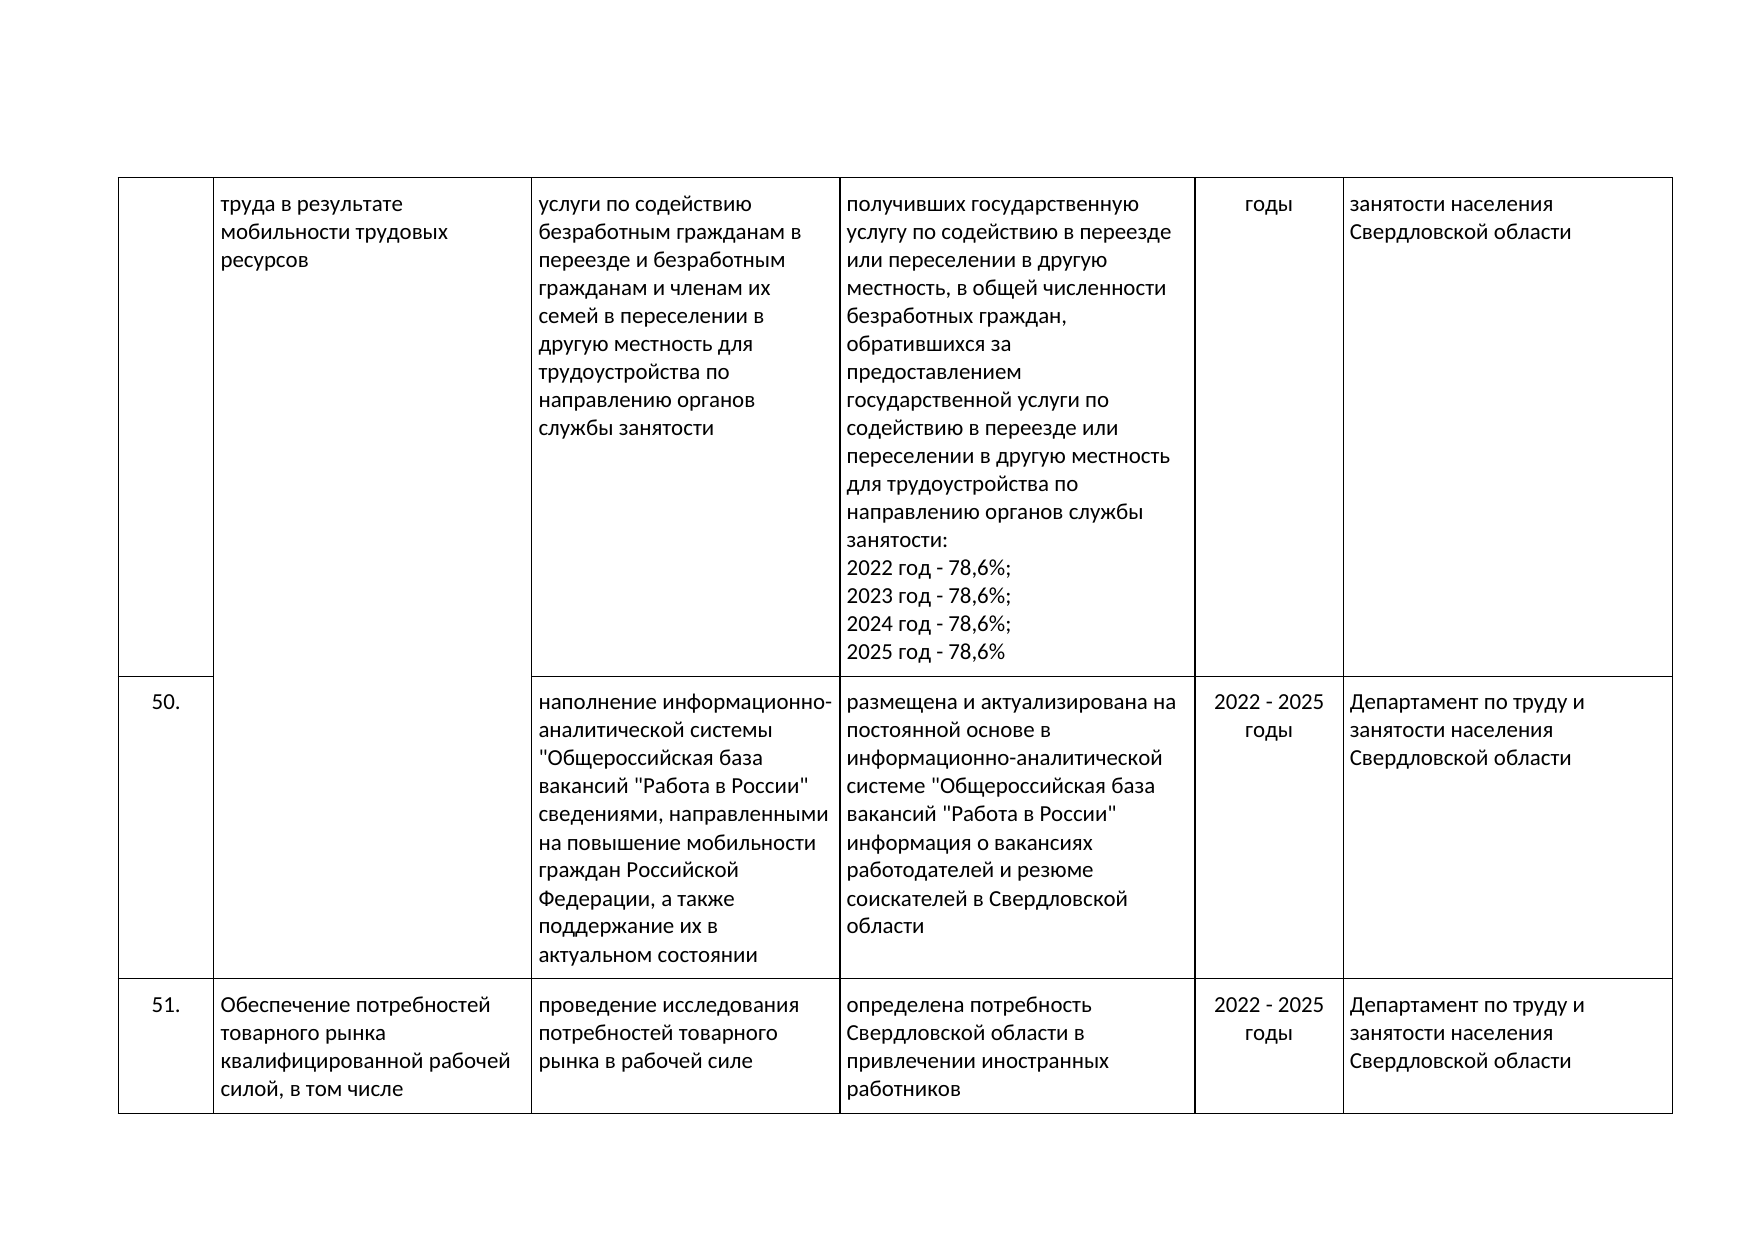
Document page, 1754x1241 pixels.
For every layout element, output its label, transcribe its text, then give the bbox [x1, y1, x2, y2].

table_cell [1673, 177, 1677, 676]
table_cell 2022 - 2025 годы [1196, 677, 1343, 978]
table_cell услуги по содействию безработным гражданам в переезде и безработным гражданам и членам их семей в переселении в другую местность для трудоустройства по направлению органов службы занятости [532, 178, 839, 676]
table_cell занятости населения Свердловской области [1344, 178, 1672, 676]
table_cell размещена и актуализирована на постоянной основе в информационно-аналитической системе "Общероссийская база вакансий "Работа в России" информация о вакансиях работодателей и резюме соискателей в Свердловской области [841, 677, 1194, 978]
table_cell годы [1196, 178, 1343, 676]
table_cell [1673, 676, 1677, 978]
table_cell [1673, 978, 1677, 1113]
table_cell Обеспечение потребностей товарного рынка квалифицированной рабочей силой, в том числе [214, 979, 531, 1113]
table_cell получивших государственную услугу по содействию в переезде или переселении в другую местность, в общей численности безработных граждан, обратившихся за предоставлением государственной услуги по содействию в переезде или переселении в другую местность для трудоустройства по направлению органов службы занятости: 2022 год - 78,6%; 2023 год - 78,6%; 2024 год - 78,6%; 2025 год - 78,6% [841, 178, 1194, 676]
table_cell 2022 - 2025 годы [1196, 979, 1343, 1113]
table_cell труда в результате мобильности трудовых ресурсов [214, 178, 531, 978]
table_cell [119, 178, 213, 676]
table_cell проведение исследования потребностей товарного рынка в рабочей силе [532, 979, 839, 1113]
table_cell 51. [119, 979, 213, 1113]
table_cell определена потребность Свердловской области в привлечении иностранных работников [841, 979, 1194, 1113]
table_cell наполнение информационно-аналитической системы "Общероссийская база вакансий "Работа в России" сведениями, направленными на повышение мобильности граждан Российской Федерации, а также поддержание их в актуальном состоянии [532, 677, 839, 978]
table_cell Департамент по труду и занятости населения Свердловской области [1344, 979, 1672, 1113]
table_cell 50. [119, 677, 213, 978]
table_cell Департамент по труду и занятости населения Свердловской области [1344, 677, 1672, 978]
